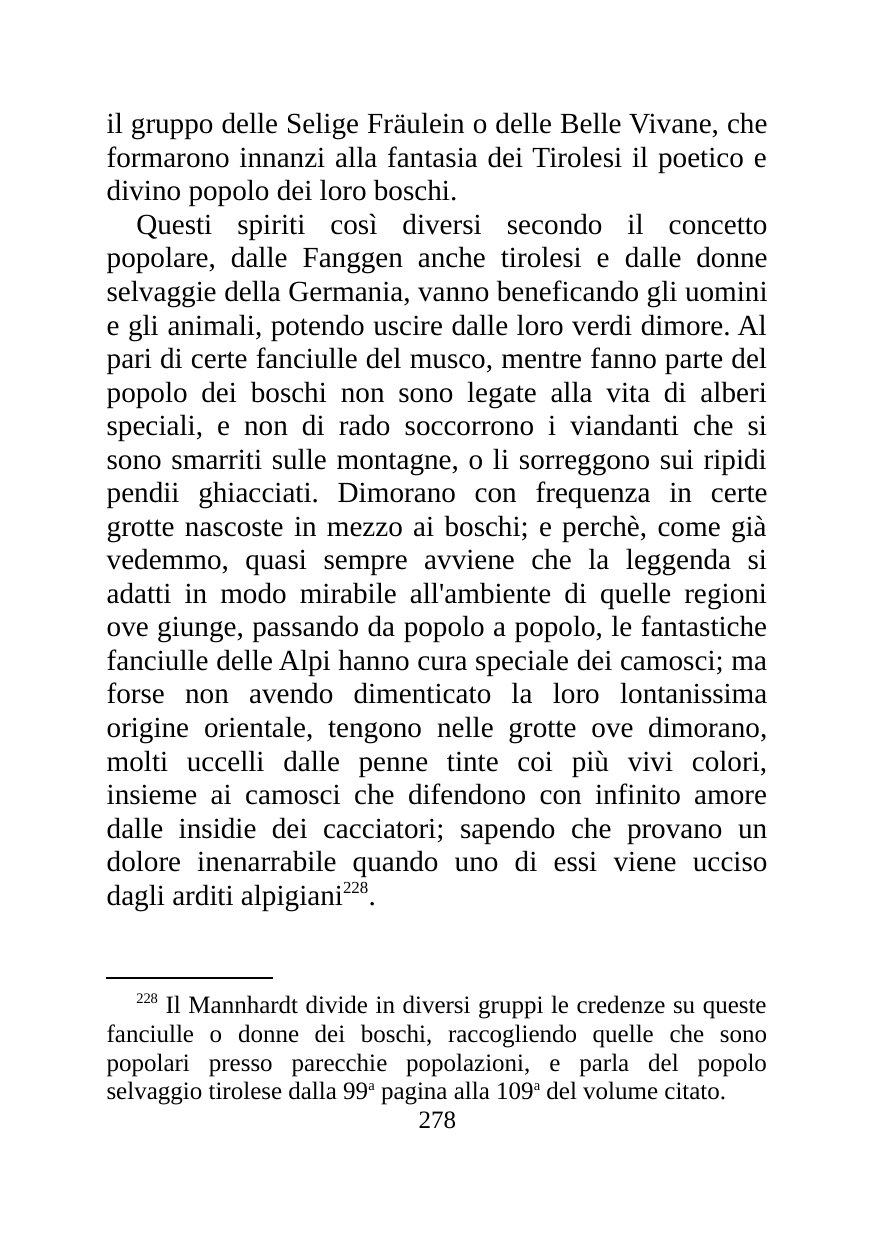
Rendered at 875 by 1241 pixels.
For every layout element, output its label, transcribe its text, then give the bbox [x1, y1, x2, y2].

text Il Mannhardt divide in diversi gruppi le credenze su queste fanciulle o donne dei boschi, raccogliendo quelle che sono popolari presso parecchie popolazioni, e parla del popolo selvaggio tirolese dalla 99a pagina alla 109a del volume citato. [106, 990, 768, 1105]
text il gruppo delle Selige Fräulein o delle Belle Vivane, che formarono innanzi alla fantasia dei Tirolesi il poetico e divino popolo dei loro boschi. [106, 106, 768, 207]
text Questi spiriti così diversi secondo il concetto popolare, dalle Fanggen anche tirolesi e dalle donne selvaggie della Germania, vanno beneficando gli uomini e gli animali, potendo uscire dalle loro verdi dimore. Al pari di certe fanciulle del musco, mentre fanno parte del popolo dei boschi non sono legate alla vita di alberi speciali, e non di rado soccorrono i viandanti che si sono smarriti sulle montagne, o li sorreggono sui ripidi pendii ghiacciati. Dimorano con frequenza in certe grotte nascoste in mezzo ai boschi; e perchè, come già vedemmo, quasi sempre avviene che la leggenda si adatti in modo mirabile all'ambiente di quelle regioni ove giunge, passando da popolo a popolo, le fantastiche fanciulle delle Alpi hanno cura speciale dei camosci; ma forse non avendo dimenticato la loro lontanissima origine orientale, tengono nelle grotte ove dimorano, molti uccelli dalle penne tinte coi più vivi colori, insieme ai camosci che difendono con infinito amore dalle insidie dei cacciatori; sapendo che provano un dolore inenarrabile quando uno di essi viene ucciso dagli arditi alpigiani. [106, 207, 768, 911]
